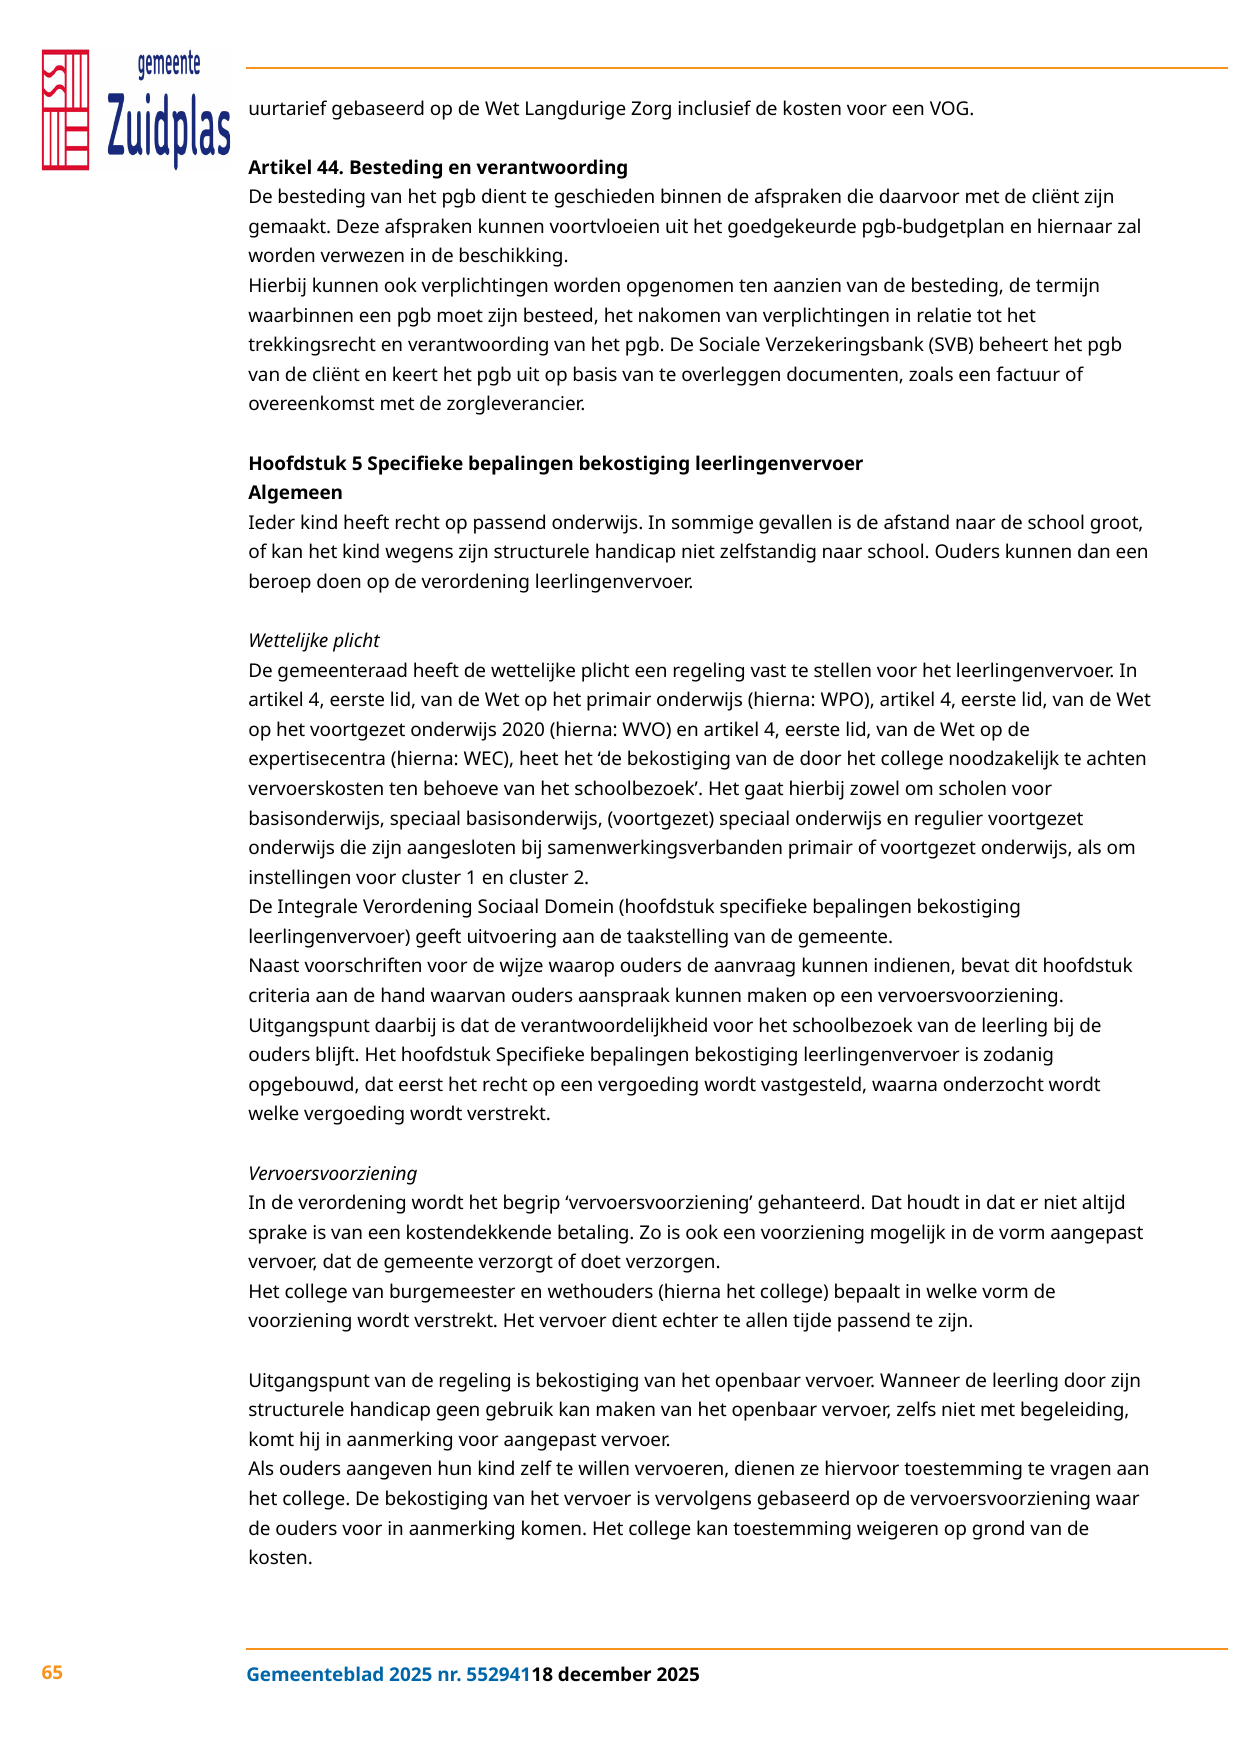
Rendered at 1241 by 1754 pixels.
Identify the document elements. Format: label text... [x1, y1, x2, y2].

text Het college van burgemeester en wethouders (hierna het college) bepaalt in welke vorm de voorziening wordt verstrekt. Het vervoer dient echter te allen tijde passend te zijn. [248, 1278, 1152, 1333]
text Artikel 44. Besteding en verantwoording [248, 154, 1152, 180]
text Als ouders aangeven hun kind zelf te willen vervoeren, dienen ze hiervoor toestemming te vragen aan het college. De bekostiging van het vervoer is vervolgens gebaseerd op de vervoersvoorziening waar de ouders voor in aanmerking komen. Het college kan toestemming weigeren op grond van de kosten. [248, 1456, 1152, 1570]
text Wettelijke plicht [248, 627, 1152, 653]
text uurtarief gebaseerd op de Wet Langdurige Zorg inclusief de kosten voor een VOG. [248, 95, 1152, 121]
text De besteding van het pgb dient te geschieden binnen de afspraken die daarvoor met de cliënt zijn gemaakt. Deze afspraken kunnen voortvloeien uit het goedgekeurde pgb-budgetplan en hiernaar zal worden verwezen in de beschikking. [248, 183, 1152, 268]
text Vervoersvoorziening [248, 1160, 1152, 1186]
text Hoofdstuk 5 Specifieke bepalingen bekostiging leerlingenvervoer [248, 450, 1152, 476]
text Algemeen [248, 479, 1152, 505]
text Naast voorschriften voor de wijze waarop ouders de aanvraag kunnen indienen, bevat dit hoofdstuk criteria aan de hand waarvan ouders aanspraak kunnen maken op een vervoersvoorziening. Uitgangspunt daarbij is dat de verantwoordelijkheid voor het schoolbezoek van de leerling bij de ouders blijft. Het hoofdstuk Specifieke bepalingen bekostiging leerlingenvervoer is zodanig opgebouwd, dat eerst het recht op een vergoeding wordt vastgesteld, waarna onderzocht wordt welke vergoeding wordt verstrekt. [248, 953, 1152, 1126]
picture [41, 47, 231, 172]
text Uitgangspunt van de regeling is bekostiging van het openbaar vervoer. Wanneer de leerling door zijn structurele handicap geen gebruik kan maken van het openbaar vervoer, zelfs niet met begeleiding, komt hij in aanmerking voor aangepast vervoer. [248, 1367, 1152, 1452]
text De Integrale Verordening Sociaal Domein (hoofdstuk specifieke bepalingen bekostiging leerlingenvervoer) geeft uitvoering aan de taakstelling van de gemeente. [248, 893, 1152, 949]
text Hierbij kunnen ook verplichtingen worden opgenomen ten aanzien van de besteding, de termijn waarbinnen een pgb moet zijn besteed, het nakomen van verplichtingen in relatie tot het trekkingsrecht en verantwoording van het pgb. De Sociale Verzekeringsbank (SVB) beheert het pgb van de cliënt en keert het pgb uit op basis van te overleggen documenten, zoals een factuur of overeenkomst met de zorgleverancier. [248, 272, 1152, 416]
text Ieder kind heeft recht op passend onderwijs. In sommige gevallen is de afstand naar de school groot, of kan het kind wegens zijn structurele handicap niet zelfstandig naar school. Ouders kunnen dan een beroep doen op de verordening leerlingenvervoer. [248, 509, 1152, 594]
text In de verordening wordt het begrip ‘vervoersvoorziening’ gehanteerd. Dat houdt in dat er niet altijd sprake is van een kostendekkende betaling. Zo is ook een voorziening mogelijk in de vorm aangepast vervoer, dat de gemeente verzorgt of doet verzorgen. [248, 1189, 1152, 1274]
text De gemeenteraad heeft de wettelijke plicht een regeling vast te stellen voor het leerlingenvervoer. In artikel 4, eerste lid, van de Wet op het primair onderwijs (hierna: WPO), artikel 4, eerste lid, van de Wet op het voortgezet onderwijs 2020 (hierna: WVO) en artikel 4, eerste lid, van de Wet op de expertisecentra (hierna: WEC), heet het ‘de bekostiging van de door het college noodzakelijk te achten vervoerskosten ten behoeve van het schoolbezoek’. Het gaat hierbij zowel om scholen voor basisonderwijs, speciaal basisonderwijs, (voortgezet) speciaal onderwijs en regulier voortgezet onderwijs die zijn aangesloten bij samenwerkingsverbanden primair of voortgezet onderwijs, als om instellingen voor cluster 1 en cluster 2. [248, 657, 1152, 890]
